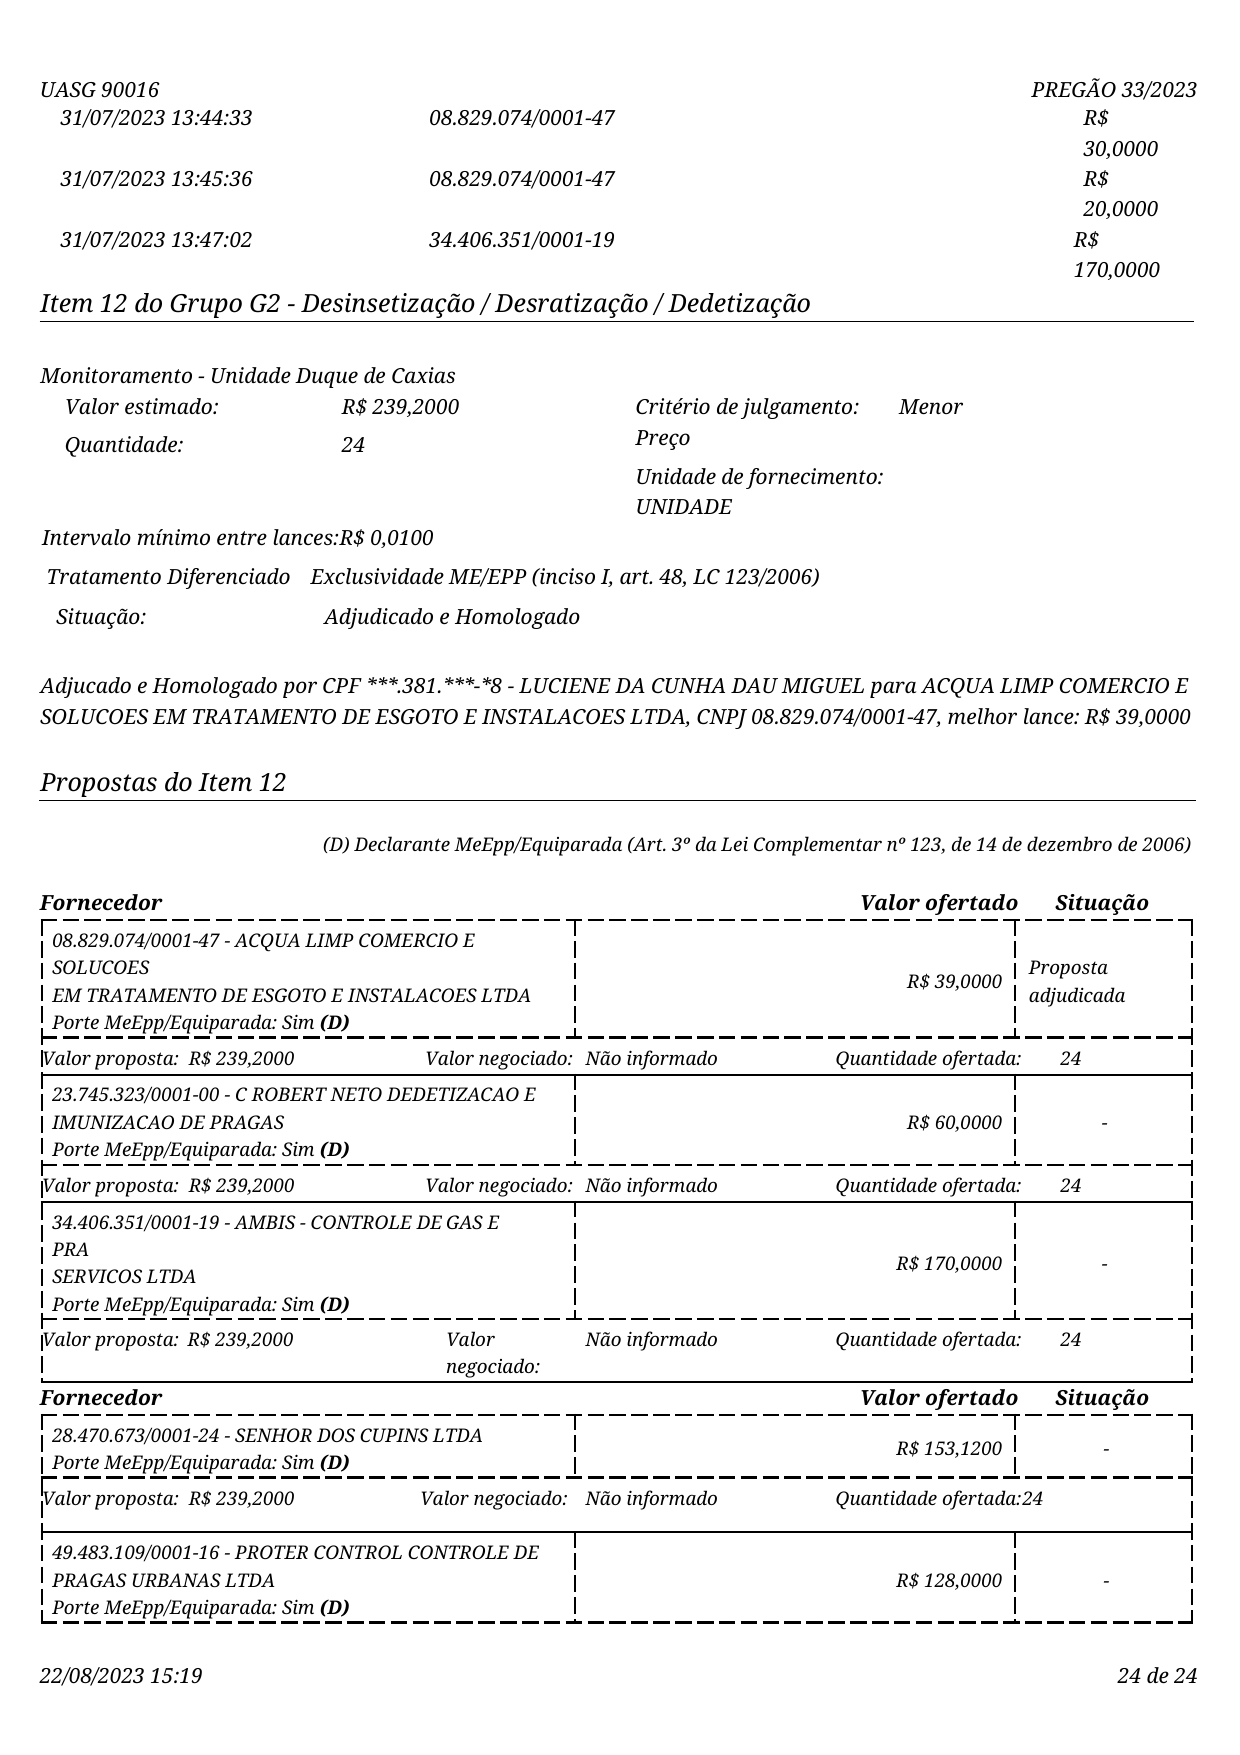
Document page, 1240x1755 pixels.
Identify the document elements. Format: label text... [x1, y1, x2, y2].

table_cell 08.829.074/0001-47 [429, 104, 1073, 164]
table_cell Não informado [575, 1036, 835, 1073]
table_header 28.470.673/0001-24 - SENHOR DOS CUPINS LTDA Porte MeEpp/Equiparada: Sim (D) [42, 1414, 575, 1476]
table_header R$ 239,2000 24 [342, 392, 635, 523]
table_cell Valor proposta: R$ 239,2000 Valor negociado: [42, 1476, 575, 1531]
table_cell R$ 20,0000 [1074, 164, 1175, 225]
table_cell - [1015, 1076, 1192, 1164]
table_cell 08.829.074/0001-47 [429, 164, 1073, 225]
table_cell R$ 128,0000 [835, 1533, 1014, 1621]
table_cell Quantidade ofertada: 24 [835, 1476, 1051, 1531]
table_cell 23.745.323/0001-00 - C ROBERT NETO DEDETIZACAO E IMUNIZACAO DE PRAGAS Porte MeEpp/Equiparada: Sim (D) [42, 1076, 575, 1164]
table_cell Valor proposta: R$ 239,2000 [42, 1318, 446, 1381]
text (D) Declarante MeEpp/Equiparada (Art. 3º da Lei Complementar nº 123, de 14 de dezembro de 2006) [39, 831, 1193, 857]
table_cell R$ 30,0000 [1074, 104, 1175, 164]
table_cell 31/07/2023 13:47:02 [60, 225, 429, 285]
text Fornecedor Valor ofertado Situação [39, 1383, 1200, 1412]
table_cell - [1015, 1203, 1192, 1318]
table_header R$ 39,0000 [835, 919, 1014, 1036]
table_cell [575, 1076, 835, 1164]
table_header R$ 153,1200 [835, 1414, 1014, 1476]
table_header Critério de julgamento: Menor Preço Unidade de fornecimento: UNIDADE [635, 392, 971, 523]
text Fornecedor Valor ofertado Situação [39, 888, 1200, 917]
table_cell 34.406.351/0001-19 [429, 225, 1073, 285]
table_cell Valor proposta: R$ 239,2000 Valor negociado: [42, 1164, 575, 1201]
table_header [1015, 1414, 1051, 1476]
text Item 12 do Grupo G2 - Desinsetização / Desratização / Dedetização [40, 285, 1200, 319]
text Adjucado e Homologado por CPF ***.381.***-*8 - LUCIENE DA CUNHA DAU MIGUEL para ACQUA LIMP COMERCIO E [40, 671, 1200, 699]
table_cell 49.483.109/0001-16 - PROTER CONTROL CONTROLE DE PRAGAS URBANAS LTDA Porte MeEpp/Equiparada: Sim (D) [42, 1533, 575, 1621]
table_header Proposta adjudicada [1015, 919, 1192, 1036]
table_cell [575, 1203, 835, 1318]
table_header [575, 919, 835, 1036]
table_cell Não informado [575, 1318, 835, 1381]
table_cell Valor proposta: R$ 239,2000 Valor negociado: [42, 1036, 575, 1073]
text Intervalo mínimo entre lances: R$ 0,0100 [39, 523, 1200, 551]
table_cell [1051, 1476, 1192, 1531]
table_header 08.829.074/0001-47 - ACQUA LIMP COMERCIO E SOLUCOES EM TRATAMENTO DE ESGOTO E INSTALACOES LTDA Porte MeEpp/Equiparada: Sim (D) [42, 919, 575, 1036]
table_cell Valor negociado: [446, 1318, 575, 1381]
table_cell Não informado [575, 1476, 835, 1531]
text Situação: Adjudicado e Homologado [39, 602, 1200, 631]
table_cell Quantidade ofertada: 24 [835, 1164, 1192, 1201]
table_cell R$ 170,0000 [835, 1203, 1014, 1318]
table_cell - [1051, 1533, 1192, 1621]
table_header [575, 1414, 835, 1476]
table_cell 34.406.351/0001-19 - AMBIS - CONTROLE DE PRA SERVICOS LTDA Porte MeEpp/Equiparada: Sim (D) [42, 1203, 446, 1318]
table_cell 31/07/2023 13:45:36 [60, 164, 429, 225]
table_header - [1051, 1414, 1192, 1476]
table_cell Quantidade ofertada: 24 [835, 1318, 1192, 1381]
table_cell Quantidade ofertada: 24 [835, 1036, 1192, 1073]
table_cell [575, 1533, 835, 1621]
table_cell 31/07/2023 13:44:33 [60, 104, 429, 164]
text Monitoramento - Unidade Duque de Caxias [40, 361, 1200, 389]
text Propostas do Item 12 [40, 764, 1200, 798]
text Tratamento Diferenciado Exclusividade ME/EPP (inciso I, art. 48, LC 123/2006) [39, 562, 1200, 591]
table_cell Não informado [575, 1164, 835, 1201]
table_cell GAS E [446, 1203, 575, 1318]
table_cell R$ 170,0000 [1074, 225, 1175, 285]
table_cell [1015, 1533, 1051, 1621]
table_cell R$ 60,0000 [835, 1076, 1014, 1164]
table_header Valor estimado: Quantidade: [65, 392, 342, 523]
text SOLUCOES EM TRATAMENTO DE ESGOTO E INSTALACOES LTDA, CNPJ 08.829.074/0001-47, melhor lance: R$ 39,0000 [40, 702, 1200, 730]
